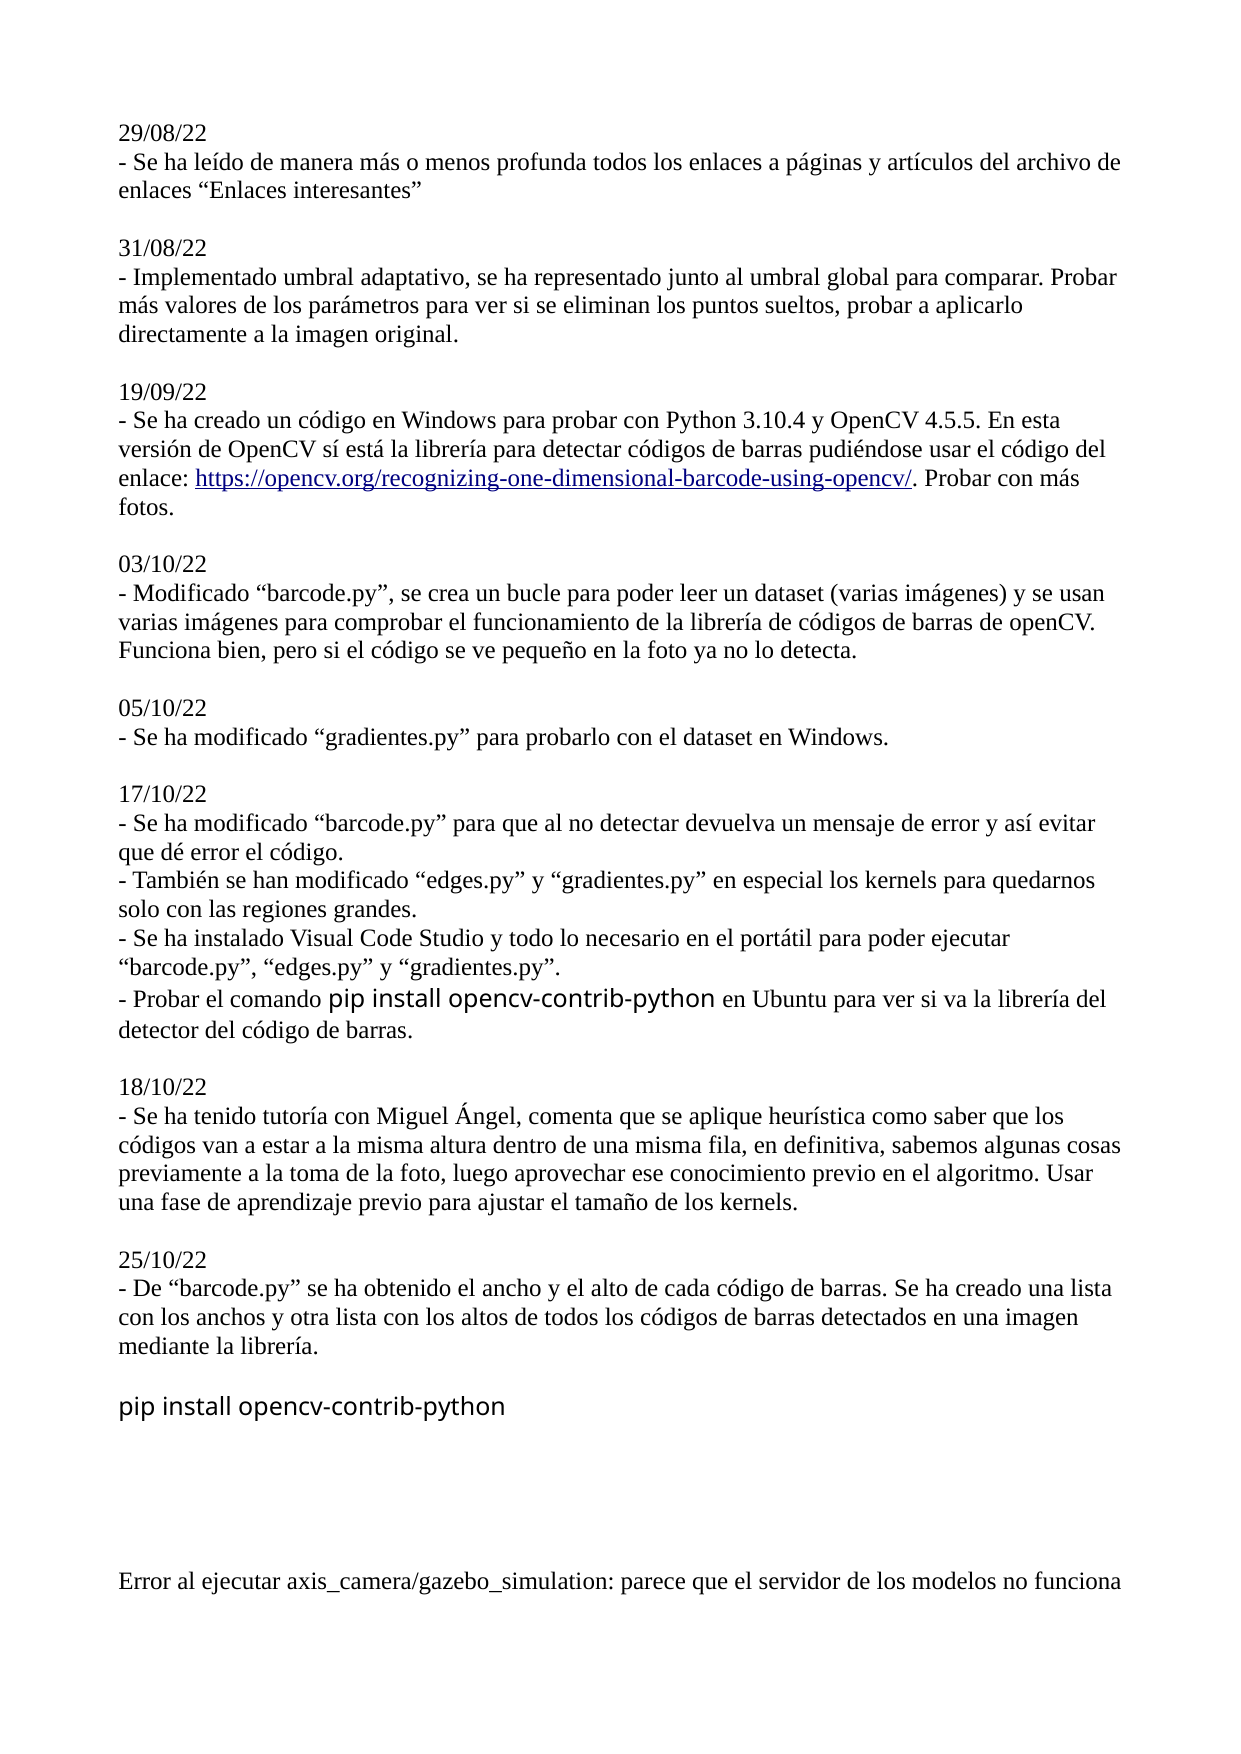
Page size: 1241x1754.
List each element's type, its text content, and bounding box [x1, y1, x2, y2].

text - Se ha tenido tutoría con Miguel Ángel, comenta que se aplique heurística como saber que los códigos van a estar a la misma altura dentro de una misma fila, en definitiva, sabemos algunas cosas previamente a la toma de la foto, luego aprovechar ese conocimiento previo en el algoritmo. Usar una fase de aprendizaje previo para ajustar el tamaño de los kernels. [118, 1101, 1122, 1216]
text 31/08/22 [118, 233, 1122, 262]
text 25/10/22 [118, 1245, 1122, 1273]
list Error al ejecutar axis_camera/gazebo_simulation: parece que el servidor de los modelos no funciona [118, 1566, 1122, 1595]
text 19/09/22 [118, 377, 1122, 406]
text 18/10/22 [118, 1072, 1122, 1101]
text - De “barcode.py” se ha obtenido el ancho y el alto de cada código de barras. Se ha creado una lista con los anchos y otra lista con los altos de todos los códigos de barras detectados en una imagen mediante la librería. [118, 1273, 1122, 1360]
text - También se han modificado “edges.py” y “gradientes.py” en especial los kernels para quedarnos solo con las regiones grandes. [118, 866, 1122, 923]
text 05/10/22 [118, 693, 1122, 722]
text - Se ha instalado Visual Code Studio y todo lo necesario en el portátil para poder ejecutar “barcode.py”, “edges.py” y “gradientes.py”. [118, 923, 1122, 981]
text - Probar el comando pip install opencv-contrib-python en Ubuntu para ver si va la librería del detector del código de barras. [118, 981, 1122, 1043]
text 29/08/22 [118, 118, 1122, 147]
text - Implementado umbral adaptativo, se ha representado junto al umbral global para comparar. Probar más valores de los parámetros para ver si se eliminan los puntos sueltos, probar a aplicarlo directamente a la imagen original. [118, 262, 1122, 348]
text - Se ha creado un código en Windows para probar con Python 3.10.4 y OpenCV 4.5.5. En esta versión de OpenCV sí está la librería para detectar códigos de barras pudiéndose usar el código del enlace: https://opencv.org/recognizing-one-dimensional-barcode-using-opencv/. Probar con más fotos. [118, 406, 1122, 521]
text 03/10/22 [118, 549, 1122, 578]
text 17/10/22 [118, 779, 1122, 808]
text pip install opencv-contrib-python [118, 1388, 1122, 1422]
text - Se ha modificado “gradientes.py” para probarlo con el dataset en Windows. [118, 722, 1122, 751]
text - Se ha modificado “barcode.py” para que al no detectar devuelva un mensaje de error y así evitar que dé error el código. [118, 808, 1122, 866]
text - Modificado “barcode.py”, se crea un bucle para poder leer un dataset (varias imágenes) y se usan varias imágenes para comprobar el funcionamiento de la librería de códigos de barras de openCV. Funciona bien, pero si el código se ve pequeño en la foto ya no lo detecta. [118, 578, 1122, 664]
text - Se ha leído de manera más o menos profunda todos los enlaces a páginas y artículos del archivo de enlaces “Enlaces interesantes” [118, 147, 1122, 204]
